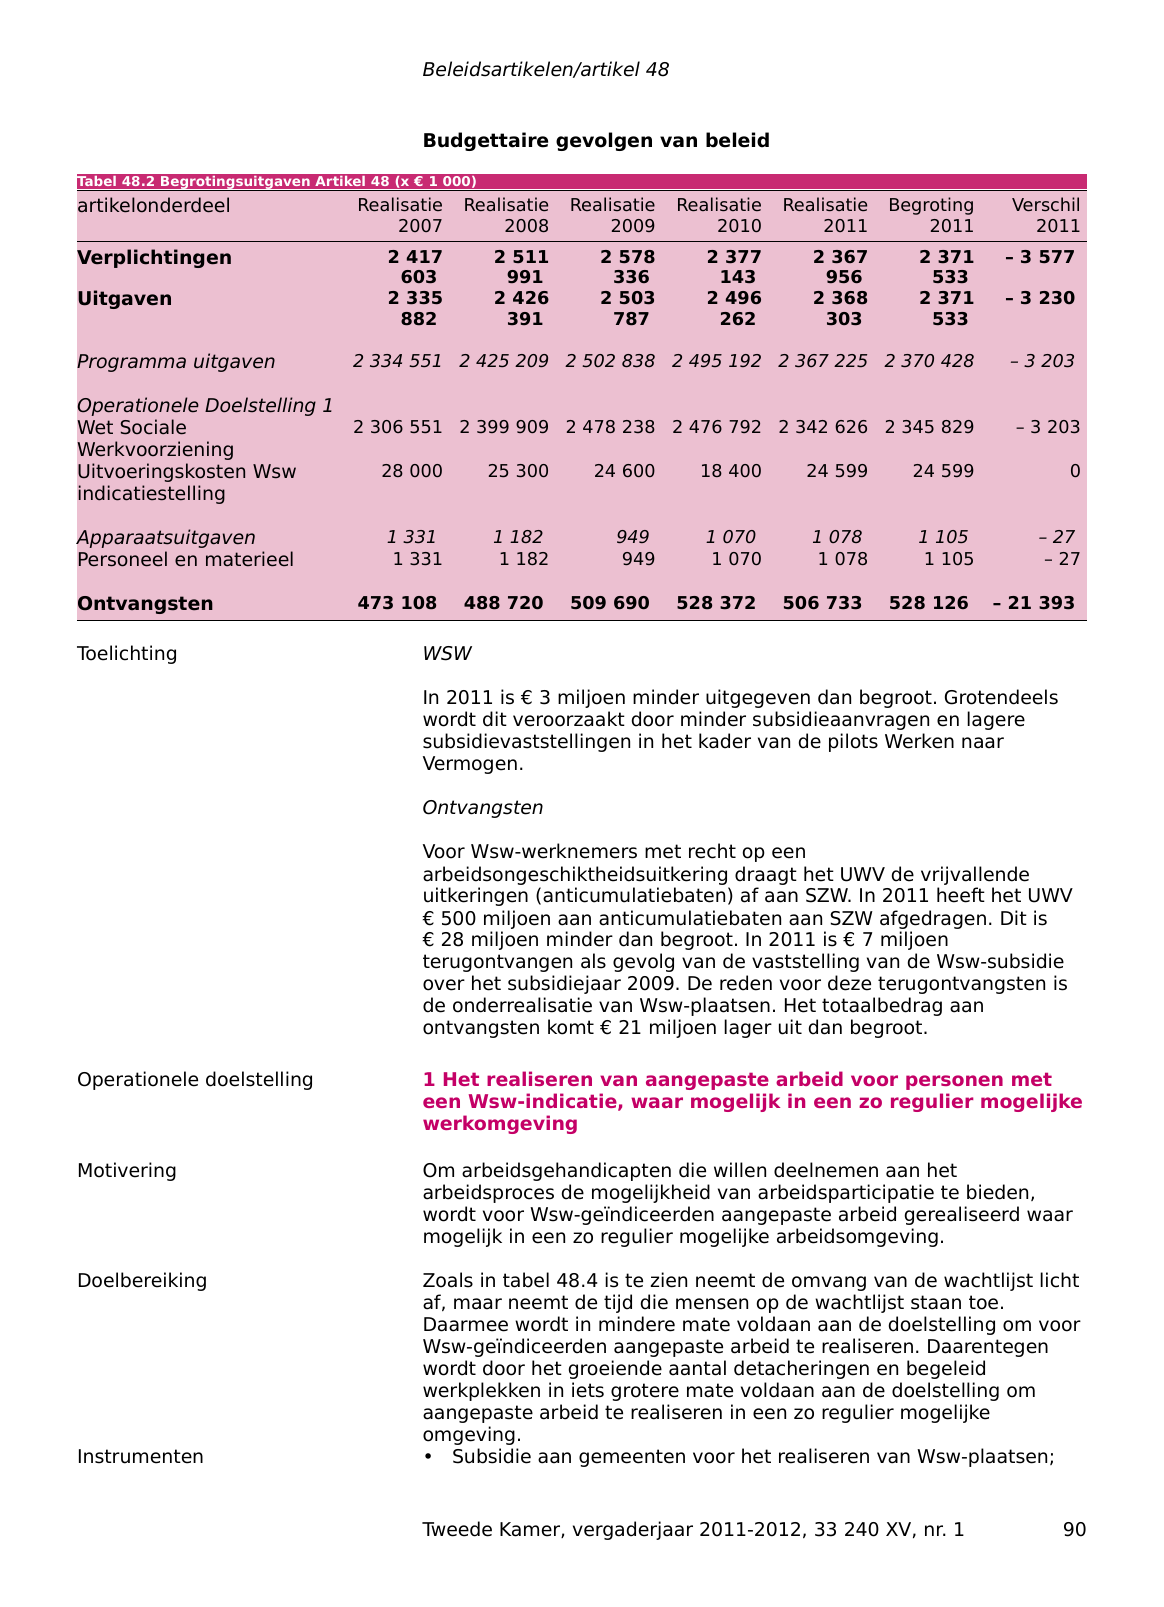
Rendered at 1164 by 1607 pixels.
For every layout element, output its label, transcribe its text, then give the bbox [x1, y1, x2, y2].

table_cell [77, 329, 342, 351]
table_cell 1 078 [768, 549, 874, 571]
table_cell Realisatie 2009 [555, 191, 661, 241]
table_cell Verplichtingen [77, 242, 342, 288]
table_cell 509 690 [555, 593, 661, 620]
table_cell [77, 505, 342, 527]
table_cell [449, 373, 555, 395]
table_cell Realisatie 2007 [343, 191, 449, 241]
table_cell [449, 329, 555, 351]
table_cell 1 070 [661, 549, 768, 571]
table_cell 2 399 909 [449, 417, 555, 461]
table_cell [449, 395, 555, 417]
text [77, 1468, 399, 1476]
table_cell [874, 571, 980, 593]
table_cell [874, 329, 980, 351]
table_cell [343, 329, 449, 351]
table_cell 1 070 [661, 527, 768, 549]
table_cell [661, 329, 768, 351]
table_cell [343, 395, 449, 417]
table_cell [768, 505, 874, 527]
table_cell 1 105 [874, 527, 980, 549]
text Om arbeidsgehandicapten die willen deelnemen aan het arbeidsproces de mogelijkheid van arbeidsparticipatie te bieden, wordt voor Wsw-geïndiceerden aangepaste arbeid gerealiseerd waar mogelijk in een zo regulier mogelijke arbeidsomgeving. [422, 1160, 1087, 1248]
table_cell [768, 395, 874, 417]
table_cell [555, 571, 661, 593]
table_cell – 3 203 [980, 417, 1087, 461]
table_cell 2 502 838 [555, 351, 661, 373]
text In 2011 is € 3 miljoen minder uitgegeven dan begroot. Grotendeels wordt dit veroorzaakt door minder subsidieaanvragen en lagere subsidievaststellingen in het kader van de pilots Werken naar Vermogen. [422, 687, 1087, 775]
table_cell [449, 505, 555, 527]
table_cell – 3 203 [980, 351, 1087, 373]
table_cell Operationele Doelstelling 1 [77, 395, 342, 417]
table_cell – 21 393 [980, 593, 1087, 620]
table_cell 2 367 956 [768, 242, 874, 288]
table_cell 2 306 551 [343, 417, 449, 461]
table_cell 2 371 533 [874, 242, 980, 288]
table_cell 2 335 882 [343, 288, 449, 329]
table_cell 2 370 428 [874, 351, 980, 373]
table_cell – 27 [980, 527, 1087, 549]
table_cell artikelonderdeel [77, 191, 342, 241]
table_cell 949 [555, 527, 661, 549]
text Doelbereiking [77, 1270, 399, 1292]
table_cell 2 426 391 [449, 288, 555, 329]
table_cell Realisatie 2008 [449, 191, 555, 241]
table_cell [343, 505, 449, 527]
table_cell 28 000 [343, 461, 449, 505]
table_cell 2 503 787 [555, 288, 661, 329]
subtitle WSW [422, 643, 1087, 665]
table_cell 18 400 [661, 461, 768, 505]
text Operationele doelstelling [77, 1069, 399, 1091]
table_cell 0 [980, 461, 1087, 505]
table_cell [980, 505, 1087, 527]
subtitle Budgettaire gevolgen van beleid [422, 130, 1087, 152]
table_cell 2 367 225 [768, 351, 874, 373]
table_cell [77, 571, 342, 593]
table_cell 506 733 [768, 593, 874, 620]
table_cell Programma uitgaven [77, 351, 342, 373]
table_cell 1 105 [874, 549, 980, 571]
table_cell 1 182 [449, 527, 555, 549]
table_cell Verschil 2011 [980, 191, 1087, 241]
text Toelichting [77, 643, 399, 665]
table_cell [980, 373, 1087, 395]
table_cell 2 417 603 [343, 242, 449, 288]
table_cell [555, 373, 661, 395]
table_cell [555, 329, 661, 351]
table_cell 24 599 [874, 461, 980, 505]
table_cell [874, 505, 980, 527]
table_cell 2 495 192 [661, 351, 768, 373]
table_cell 2 425 209 [449, 351, 555, 373]
text Instrumenten [77, 1446, 399, 1468]
table_cell 1 078 [768, 527, 874, 549]
table_cell [874, 373, 980, 395]
subtitle [77, 665, 399, 673]
table_cell 528 372 [661, 593, 768, 620]
table_cell Wet Sociale Werkvoorziening [77, 417, 342, 461]
table_cell [77, 373, 342, 395]
table_cell Realisatie 2011 [768, 191, 874, 241]
table_cell 2 377 143 [661, 242, 768, 288]
table_cell 2 496 262 [661, 288, 768, 329]
table_cell [980, 571, 1087, 593]
text Zoals in tabel 48.4 is te zien neemt de omvang van de wachtlijst licht af, maar neemt de tijd die mensen op de wachtlijst staan toe. Daarmee wordt in mindere mate voldaan aan de doelstelling om voor Wsw-geïndiceerden aangepaste arbeid te realiseren. Daarentegen wordt door het groeiende aantal detacheringen en begeleid werkplekken in iets grotere mate voldaan aan de doelstelling om aangepaste arbeid te realiseren in een zo regulier mogelijke omgeving. [422, 1270, 1087, 1446]
text • Subsidie aan gemeenten voor het realiseren van Wsw-plaatsen; [422, 1446, 1087, 1468]
table_cell 473 108 [343, 593, 449, 620]
table_cell [768, 373, 874, 395]
table_cell 25 300 [449, 461, 555, 505]
table_cell [449, 571, 555, 593]
table_cell [661, 505, 768, 527]
table_cell 2 578 336 [555, 242, 661, 288]
table_cell 1 182 [449, 549, 555, 571]
table_cell [343, 571, 449, 593]
table_cell 2 478 238 [555, 417, 661, 461]
table_cell Ontvangsten [77, 593, 342, 620]
table_cell [661, 395, 768, 417]
table_cell – 3 577 [980, 242, 1087, 288]
table_cell [343, 373, 449, 395]
table_cell 2 368 303 [768, 288, 874, 329]
table_cell Apparaatsuitgaven [77, 527, 342, 549]
table_cell [980, 395, 1087, 417]
table_cell Uitvoeringskosten Wsw indicatiestelling [77, 461, 342, 505]
table_cell – 3 230 [980, 288, 1087, 329]
table_cell 949 [555, 549, 661, 571]
table_cell 488 720 [449, 593, 555, 620]
table_cell 2 342 626 [768, 417, 874, 461]
table_cell [874, 395, 980, 417]
table_cell [980, 329, 1087, 351]
table_cell [661, 571, 768, 593]
table_cell 2 511 991 [449, 242, 555, 288]
table_cell Personeel en materieel [77, 549, 342, 571]
table_cell 2 334 551 [343, 351, 449, 373]
text Motivering [77, 1160, 399, 1182]
table_cell 2 371 533 [874, 288, 980, 329]
table_cell – 27 [980, 549, 1087, 571]
table_cell [768, 571, 874, 593]
subtitle Ontvangsten [422, 797, 1087, 819]
table_cell 24 600 [555, 461, 661, 505]
table_cell 1 331 [343, 549, 449, 571]
table_cell 528 126 [874, 593, 980, 620]
table_cell [555, 395, 661, 417]
table_cell 1 331 [343, 527, 449, 549]
table_cell Begroting 2011 [874, 191, 980, 241]
table_cell [555, 505, 661, 527]
table_cell 2 345 829 [874, 417, 980, 461]
table_cell 2 476 792 [661, 417, 768, 461]
table_cell 24 599 [768, 461, 874, 505]
table_cell [768, 329, 874, 351]
table_cell [661, 373, 768, 395]
subtitle 1 Het realiseren van aangepaste arbeid voor personen met een Wsw-indicatie, waar mogelijk in een zo regulier mogelijke werkomgeving [422, 1069, 1087, 1135]
table_header Tabel 48.2 Begrotingsuitgaven Artikel 48 (x € 1 000) [77, 174, 1087, 189]
table_cell Uitgaven [77, 288, 342, 329]
table_cell Realisatie 2010 [661, 191, 768, 241]
text Voor Wsw-werknemers met recht op een arbeidsongeschiktheidsuitkering draagt het UWV de vrijvallende uitkeringen (anticumulatiebaten) af aan SZW. In 2011 heeft het UWV € 500 miljoen aan anticumulatiebaten aan SZW afgedragen. Dit is € 28 miljoen minder dan begroot. In 2011 is € 7 miljoen terugontvangen als gevolg van de vaststelling van de Wsw-subsidie over het subsidiejaar 2009. De reden voor deze terugontvangsten is de onderrealisatie van Wsw-plaatsen. Het totaalbedrag aan ontvangsten komt € 21 miljoen lager uit dan begroot. [422, 841, 1087, 1039]
